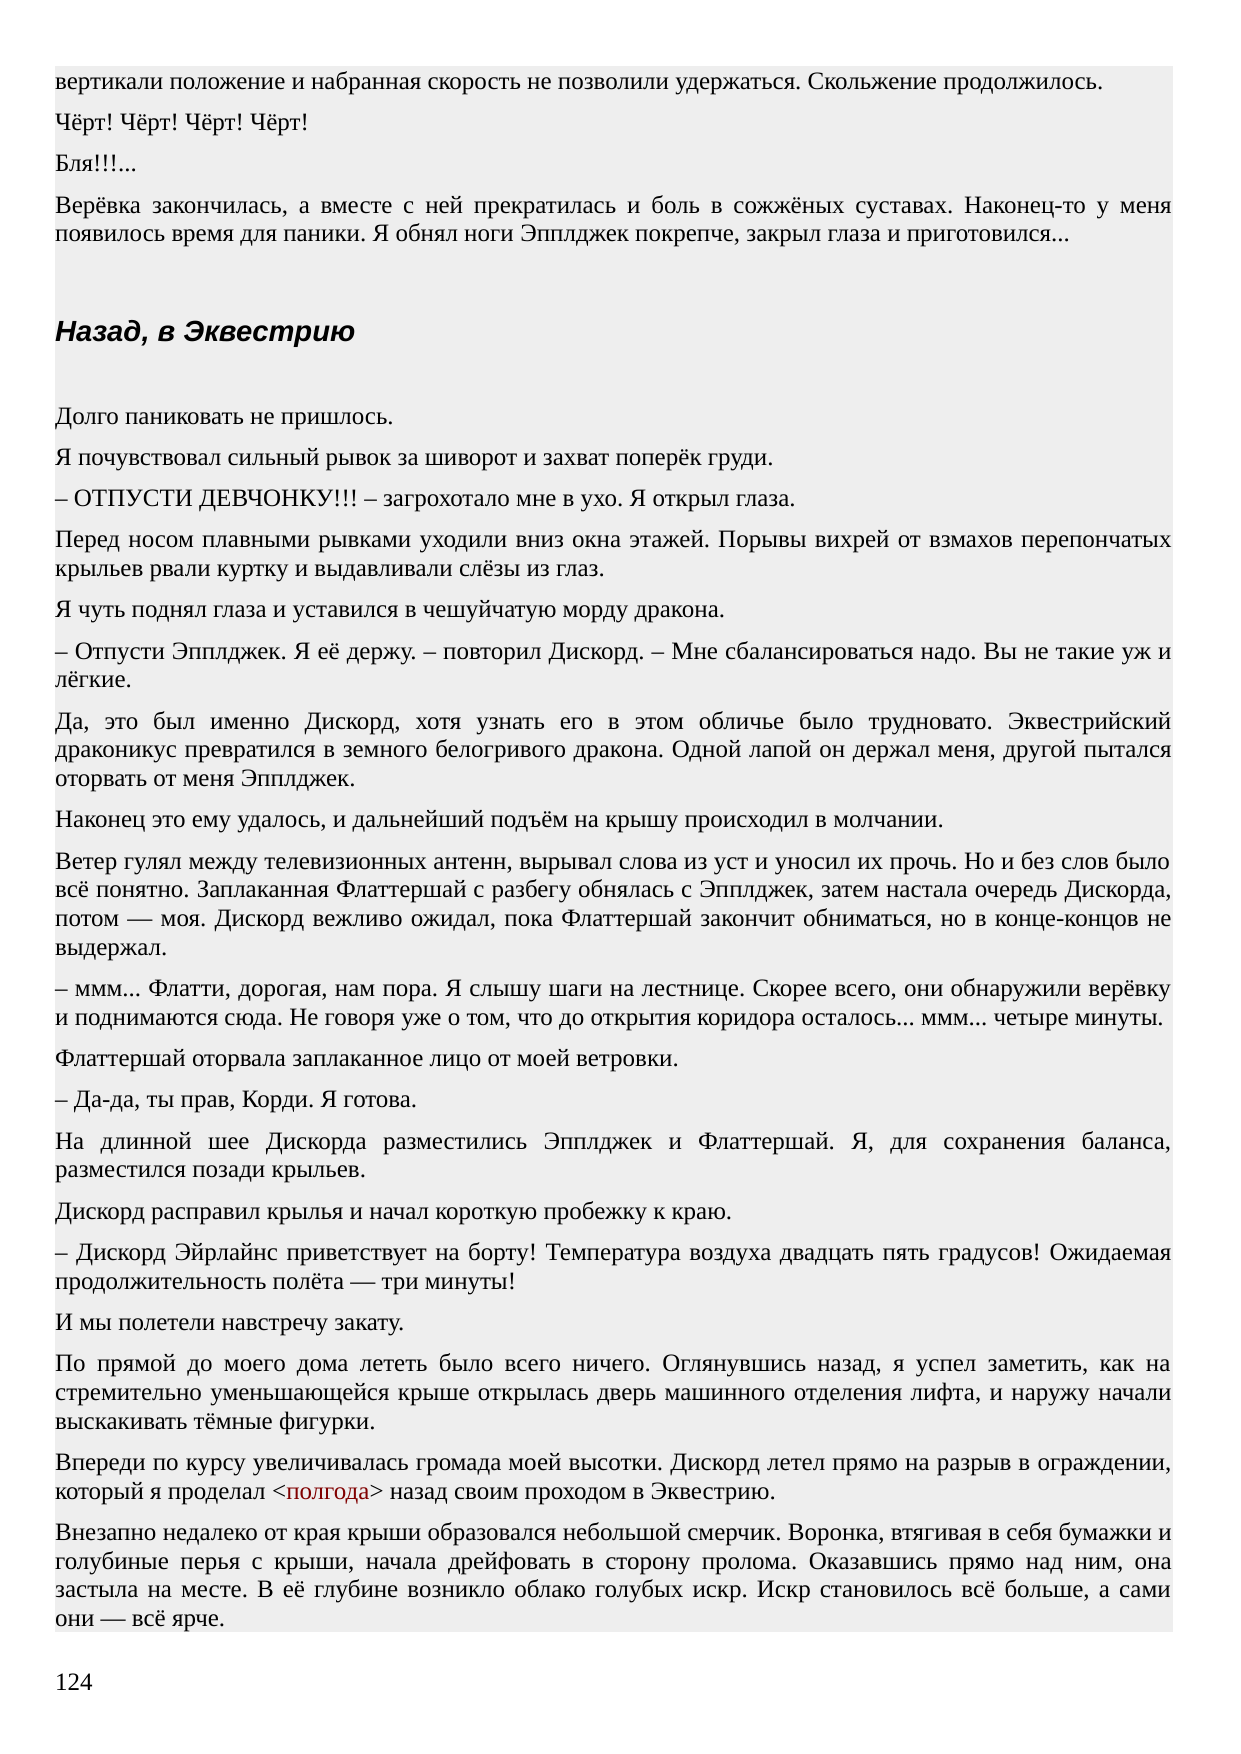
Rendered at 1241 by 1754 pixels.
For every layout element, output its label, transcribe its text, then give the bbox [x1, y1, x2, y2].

text Флаттершай оторвала заплаканное лицо от моей ветровки. [55, 1043, 1173, 1072]
text По прямой до моего дома лететь было всего ничего. Оглянувшись назад, я успел заметить, как на стремительно уменьшающейся крыше открылась дверь машинного отделения лифта, и наружу начали выскакивать тёмные фигурки. [55, 1348, 1173, 1434]
text И мы полетели навстречу закату. [55, 1307, 1173, 1336]
text Дискорд расправил крылья и начал короткую пробежку к краю. [55, 1196, 1173, 1224]
text – ОТПУСТИ ДЕВЧОНКУ!!! – загрохотало мне в ухо. Я открыл глаза. [55, 483, 1173, 512]
text – Дискорд Эйрлайнс приветствует на борту! Температура воздуха двадцать пять градусов! Ожидаемая продолжительность полёта — три минуты! [55, 1237, 1173, 1294]
text Я чуть поднял глаза и уставился в чешуйчатую морду дракона. [55, 594, 1173, 623]
text Да, это был именно Дискорд, хотя узнать его в этом обличье было трудновато. Эквестрийский драконикус превратился в земного белогривого дракона. Одной лапой он держал меня, другой пытался оторвать от меня Эпплджек. [55, 706, 1173, 792]
text Бля!!!... [55, 148, 1173, 177]
text Чёрт! Чёрт! Чёрт! Чёрт! [55, 107, 1173, 136]
text Впереди по курсу увеличивалась громада моей высотки. Дискорд летел прямо на разрыв в ограждении, который я проделал <полгода> назад своим проходом в Эквестрию. [55, 1447, 1173, 1504]
text – Отпусти Эпплджек. Я её держу. – повторил Дискорд. – Мне сбалансироваться надо. Вы не такие уж и лёгкие. [55, 636, 1173, 693]
text Внезапно недалеко от края крыши образовался небольшой смерчик. Воронка, втягивая в себя бумажки и голубиные перья с крыши, начала дрейфовать в сторону пролома. Оказавшись прямо над ним, она застыла на месте. В её глубине возникло облако голубых искр. Искр становилось всё больше, а сами они — всё ярче. [55, 1517, 1173, 1632]
text Перед носом плавными рывками уходили вниз окна этажей. Порывы вихрей от взмахов перепончатых крыльев рвали куртку и выдавливали слёзы из глаз. [55, 524, 1173, 582]
text Долго паниковать не пришлось. [55, 401, 1173, 429]
text Ветер гулял между телевизионных антенн, вырывал слова из уст и уносил их прочь. Но и без слов было всё понятно. Заплаканная Флаттершай с разбегу обнялась с Эпплджек, затем настала очередь Дискорда, потом — моя. Дискорд вежливо ожидал, пока Флаттершай закончит обниматься, но в конце-концов не выдержал. [55, 846, 1173, 961]
text вертикали положение и набранная скорость не позволили удержаться. Скольжение продолжилось. [55, 66, 1173, 95]
text – Да-да, ты прав, Корди. Я готова. [55, 1084, 1173, 1113]
text Наконец это ему удалось, и дальнейший подъём на крышу происходил в молчании. [55, 804, 1173, 833]
subtitle Назад, в Эквестрию [55, 313, 1173, 347]
text – ммм... Флатти, дорогая, нам пора. Я слышу шаги на лестнице. Скорее всего, они обнаружили верёвку и поднимаются сюда. Не говоря уже о том, что до открытия коридора осталось... ммм... четыре минуты. [55, 973, 1173, 1031]
text Я почувствовал сильный рывок за шиворот и захват поперёк груди. [55, 442, 1173, 471]
text Верёвка закончилась, а вместе с ней прекратилась и боль в сожжёных суставах. Наконец-то у меня появилось время для паники. Я обнял ноги Эпплджек покрепче, закрыл глаза и приготовился... [55, 190, 1173, 247]
text На длинной шее Дискорда разместились Эпплджек и Флаттершай. Я, для сохранения баланса, разместился позади крыльев. [55, 1126, 1173, 1183]
